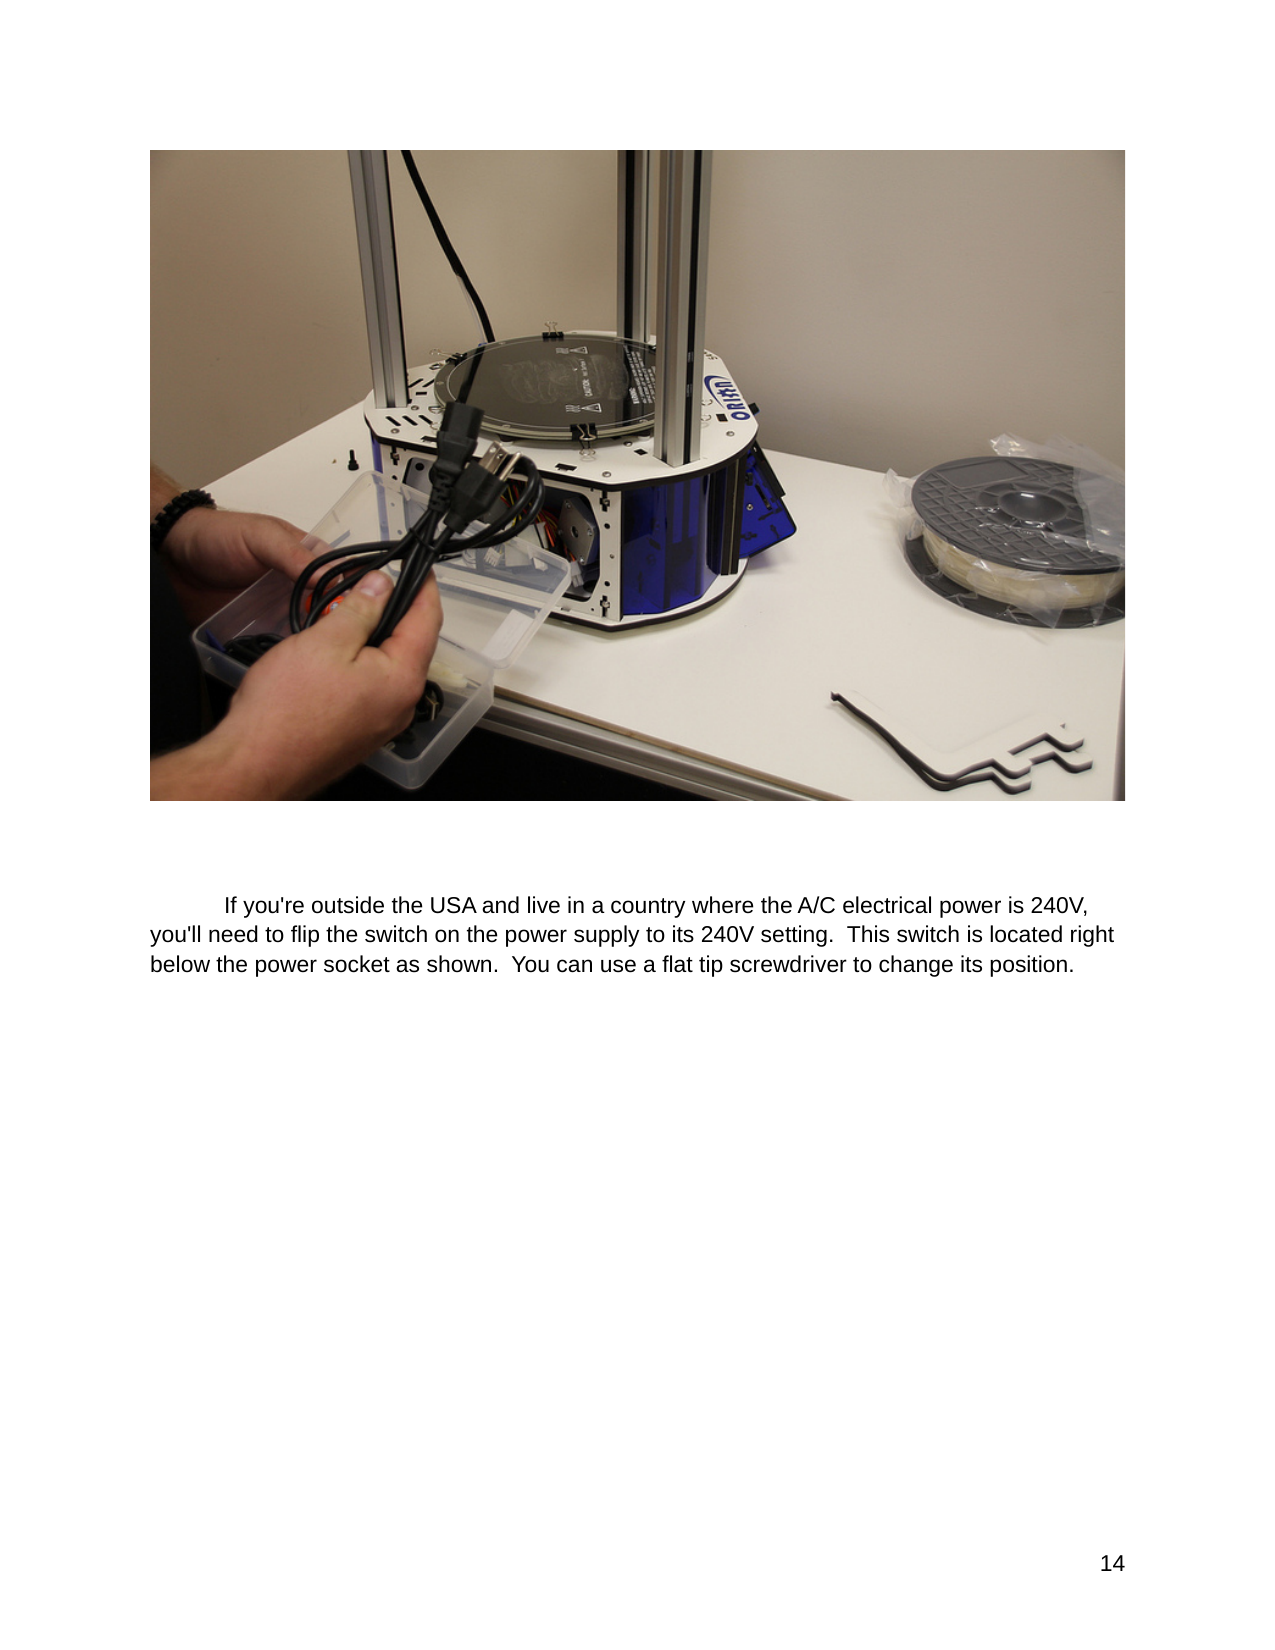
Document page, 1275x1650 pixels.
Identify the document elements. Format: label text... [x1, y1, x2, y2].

picture [150, 150, 1125, 801]
text If you're outside the USA and live in a country where the A/C electrical power is 240V, you'll need to flip the switch on the power supply to its 240V setting. This switch is located right below the power socket as shown. You can use a flat tip screwdriver to change its position. [150, 893, 1125, 977]
